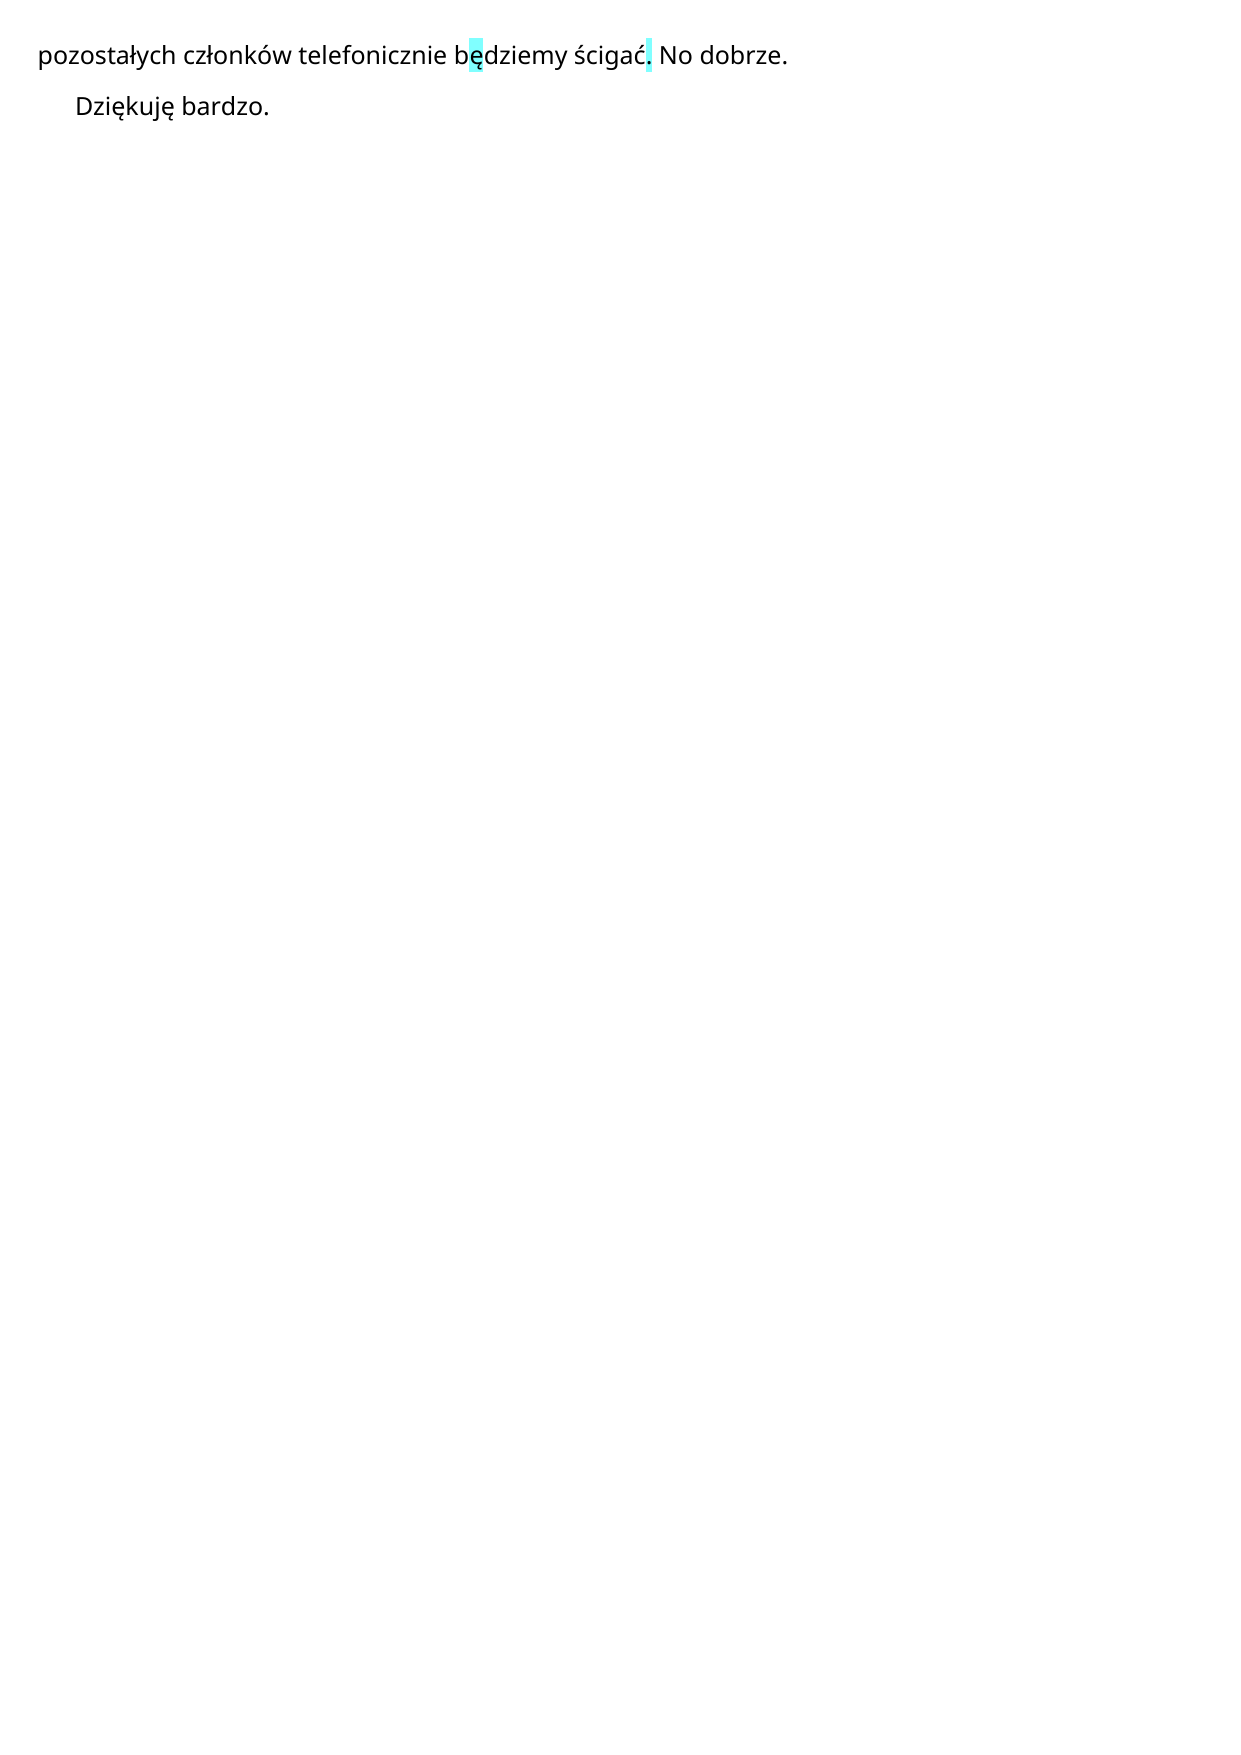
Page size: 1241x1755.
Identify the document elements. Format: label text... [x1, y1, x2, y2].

text Dziękuję bardzo. [37, 88, 1203, 123]
text pozostałych członków telefonicznie będziemy ścigać. No dobrze. [37, 37, 1203, 72]
